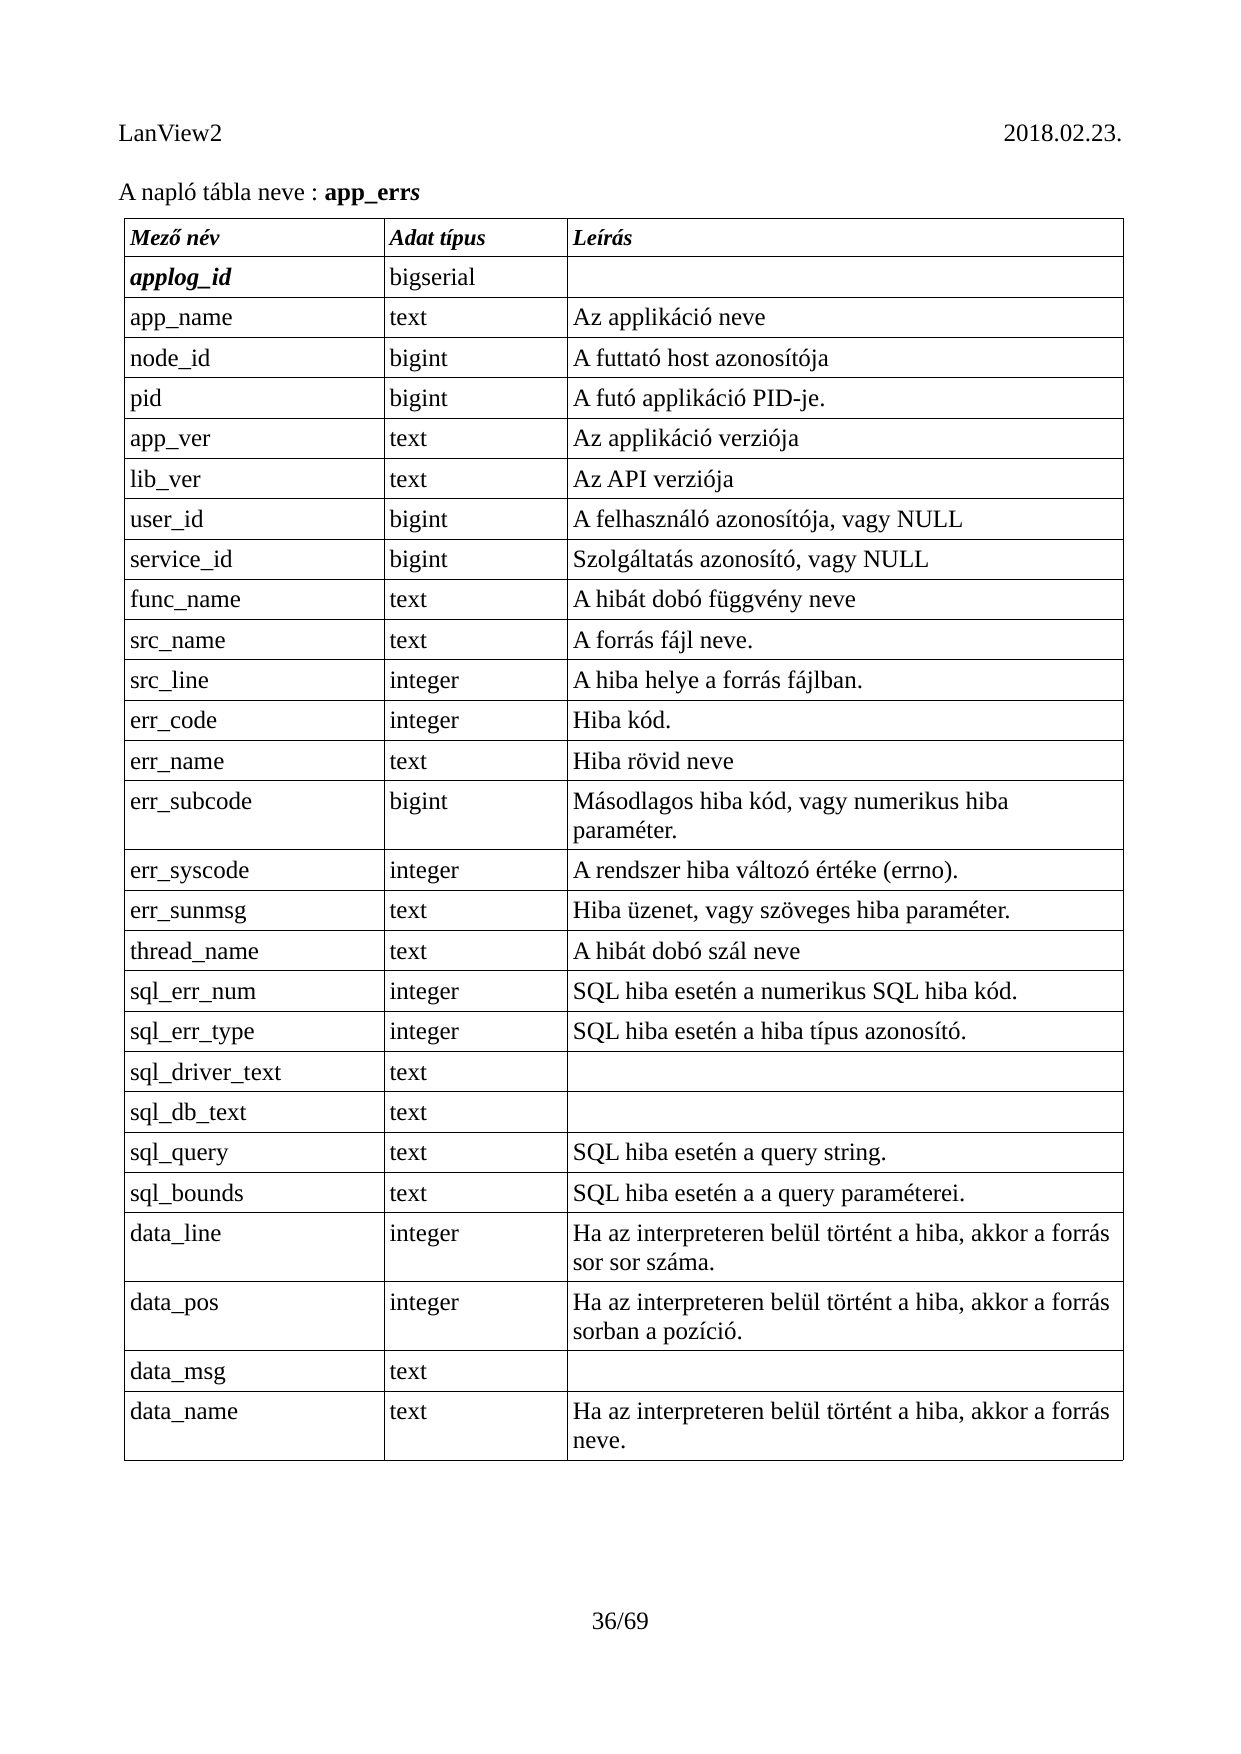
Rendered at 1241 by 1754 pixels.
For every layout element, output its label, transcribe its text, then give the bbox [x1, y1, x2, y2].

table_cell integer [385, 701, 567, 740]
table_cell bigint [385, 378, 567, 417]
table_cell data_line [125, 1213, 384, 1281]
table_cell text [385, 1052, 567, 1091]
table_cell [568, 1052, 1123, 1091]
table_header Adat típus [385, 219, 567, 256]
table_cell integer [385, 1282, 567, 1350]
table_cell sql_err_type [125, 1012, 384, 1051]
table_cell text [385, 1133, 567, 1172]
table_cell Hiba kód. [568, 701, 1123, 740]
table_cell text [385, 891, 567, 930]
table_cell text [385, 459, 567, 498]
table_cell text [385, 1173, 567, 1212]
table_cell node_id [125, 338, 384, 377]
table_cell SQL hiba esetén a a query paraméterei. [568, 1173, 1123, 1212]
table_cell A hiba helye a forrás fájlban. [568, 660, 1123, 700]
table_cell pid [125, 378, 384, 417]
table_cell service_id [125, 540, 384, 579]
table_cell text [385, 419, 567, 458]
table_cell text [385, 1392, 567, 1460]
table_cell integer [385, 971, 567, 1011]
table_cell bigint [385, 781, 567, 849]
table_cell sql_query [125, 1133, 384, 1172]
table_cell Ha az interpreteren belül történt a hiba, akkor a forrás sorban a pozíció. [568, 1282, 1123, 1350]
table_cell integer [385, 850, 567, 890]
table_cell [568, 257, 1123, 297]
table_cell err_subcode [125, 781, 384, 849]
table_cell err_sunmsg [125, 891, 384, 930]
table_cell data_name [125, 1392, 384, 1460]
table_cell bigserial [385, 257, 567, 297]
table_cell thread_name [125, 931, 384, 970]
table_header Mező név [125, 219, 384, 256]
table_cell Az applikáció neve [568, 298, 1123, 337]
table_cell sql_bounds [125, 1173, 384, 1212]
table_cell user_id [125, 499, 384, 538]
table_cell bigint [385, 338, 567, 377]
table_cell text [385, 298, 567, 337]
table_cell Másodlagos hiba kód, vagy numerikus hiba paraméter. [568, 781, 1123, 849]
table_cell text [385, 1351, 567, 1391]
table_cell func_name [125, 580, 384, 619]
table_cell sql_driver_text [125, 1052, 384, 1091]
table_cell SQL hiba esetén a hiba típus azonosító. [568, 1012, 1123, 1051]
table_cell Ha az interpreteren belül történt a hiba, akkor a forrás neve. [568, 1392, 1123, 1460]
table_cell A forrás fájl neve. [568, 620, 1123, 659]
table_cell A felhasználó azonosítója, vagy NULL [568, 499, 1123, 538]
table_cell err_name [125, 741, 384, 780]
table_cell A futtató host azonosítója [568, 338, 1123, 377]
table_cell A rendszer hiba változó értéke (errno). [568, 850, 1123, 890]
table_cell text [385, 931, 567, 970]
table_cell A hibát dobó szál neve [568, 931, 1123, 970]
table_cell integer [385, 1012, 567, 1051]
table_cell [568, 1092, 1123, 1132]
table_cell err_code [125, 701, 384, 740]
table_cell app_name [125, 298, 384, 337]
table_cell err_syscode [125, 850, 384, 890]
table_cell text [385, 620, 567, 659]
table_header Leírás [568, 219, 1123, 256]
table_cell Az API verziója [568, 459, 1123, 498]
table_cell Ha az interpreteren belül történt a hiba, akkor a forrás sor sor száma. [568, 1213, 1123, 1281]
table_cell SQL hiba esetén a query string. [568, 1133, 1123, 1172]
table_cell A hibát dobó függvény neve [568, 580, 1123, 619]
table_cell integer [385, 1213, 567, 1281]
table_cell sql_db_text [125, 1092, 384, 1132]
table_cell data_msg [125, 1351, 384, 1391]
text A napló tábla neve : app_errs [118, 177, 1122, 206]
table_cell src_name [125, 620, 384, 659]
table_cell text [385, 1092, 567, 1132]
table_cell text [385, 580, 567, 619]
table_cell Hiba üzenet, vagy szöveges hiba paraméter. [568, 891, 1123, 930]
table_cell bigint [385, 540, 567, 579]
table_cell [568, 1351, 1123, 1391]
table_cell A futó applikáció PID-je. [568, 378, 1123, 417]
table_cell Hiba rövid neve [568, 741, 1123, 780]
table_cell SQL hiba esetén a numerikus SQL hiba kód. [568, 971, 1123, 1011]
table_cell text [385, 741, 567, 780]
table_cell Szolgáltatás azonosító, vagy NULL [568, 540, 1123, 579]
table_cell lib_ver [125, 459, 384, 498]
table_cell Az applikáció verziója [568, 419, 1123, 458]
table_cell bigint [385, 499, 567, 538]
table_cell src_line [125, 660, 384, 700]
table_cell sql_err_num [125, 971, 384, 1011]
table_cell app_ver [125, 419, 384, 458]
table_cell data_pos [125, 1282, 384, 1350]
table_cell integer [385, 660, 567, 700]
table_cell applog_id [125, 257, 384, 297]
